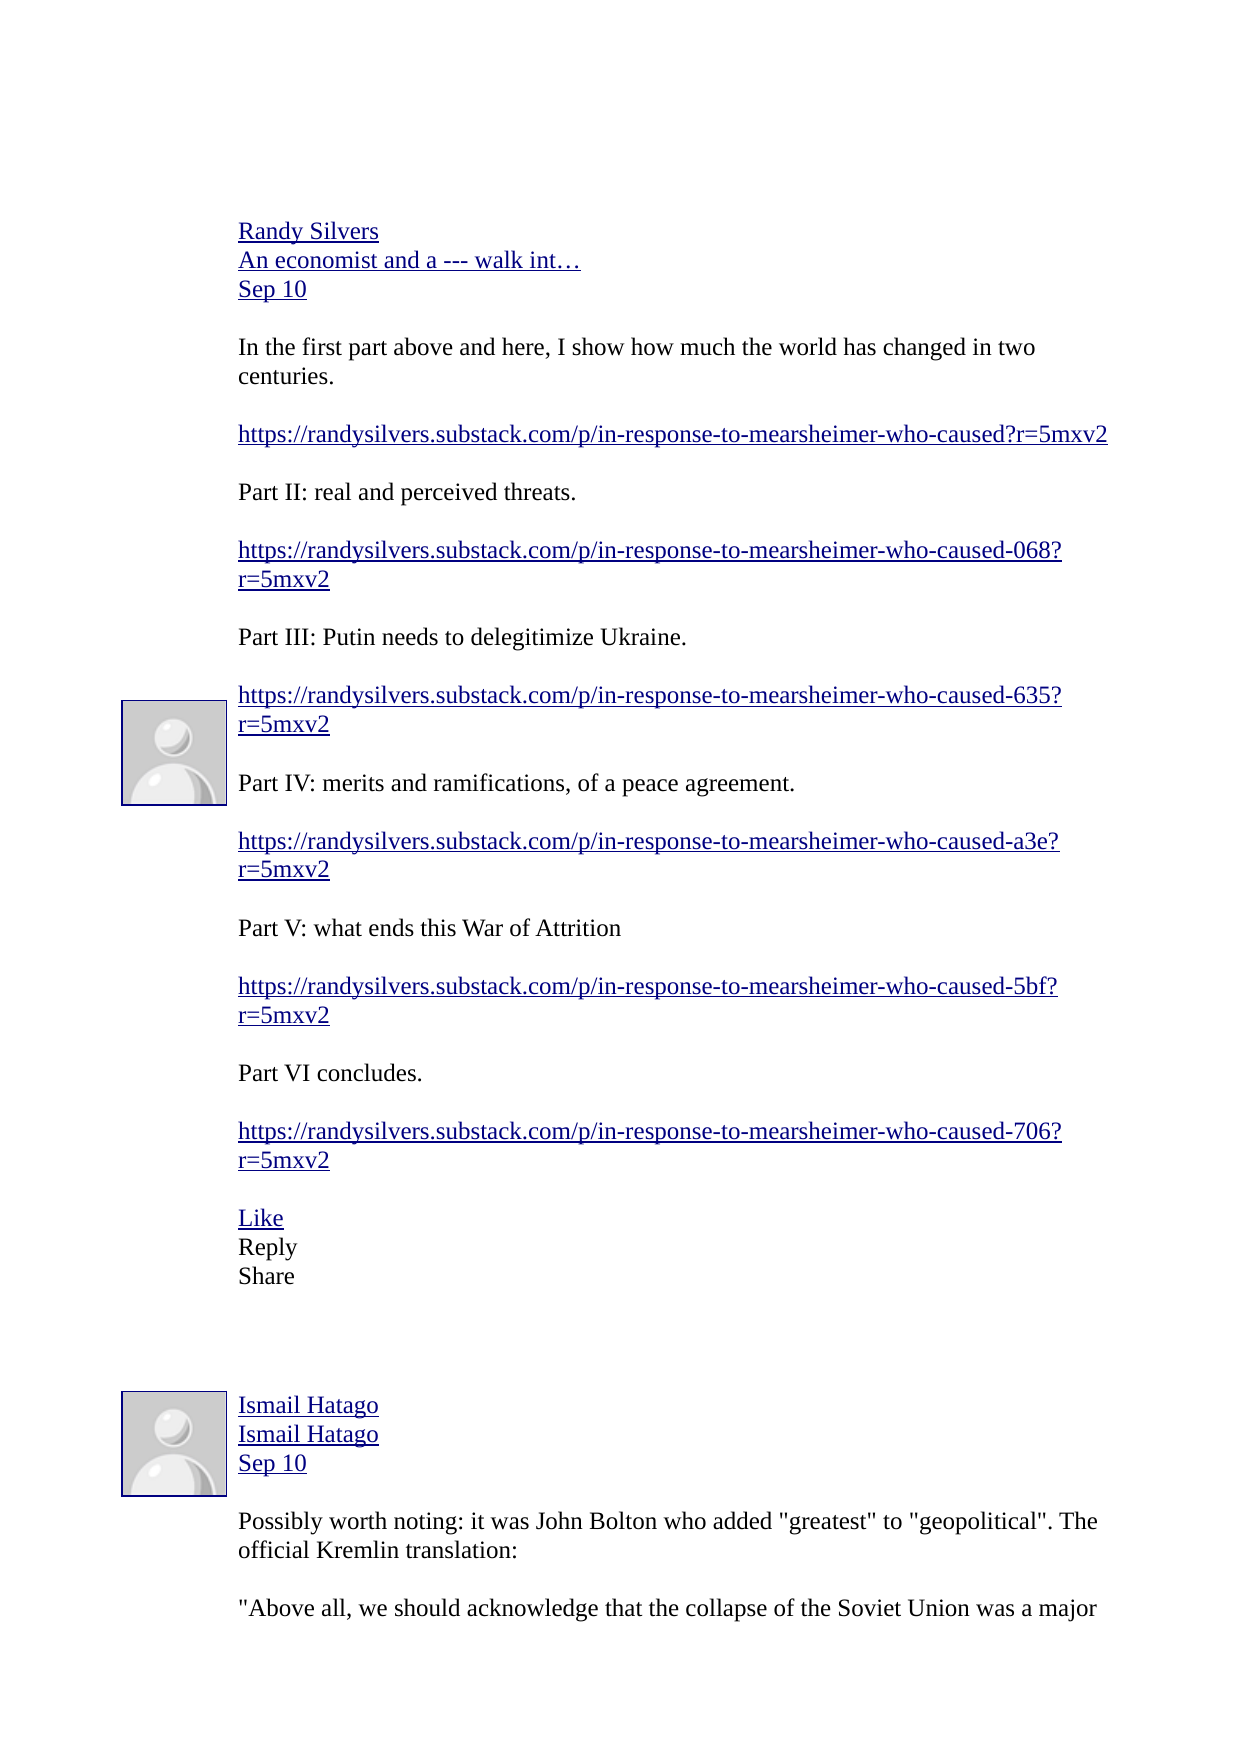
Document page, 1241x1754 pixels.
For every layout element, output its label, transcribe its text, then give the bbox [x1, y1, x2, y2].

table_header [118, 1388, 235, 1625]
table_header Randy Silvers An economist and a --- walk int… Sep 10 In the first part above and here, I show how much the world has changed in two centuries. https://randysilvers.substack.com/p/in-response-to-mearsheimer-who-caused?r=5mxv2 Part II: real and perceived threats. https://randysilvers.substack.com/p/in-response-to-mearsheimer-who-caused-068?r=5mxv2 Part III: Putin needs to delegitimize Ukraine. https://randysilvers.substack.com/p/in-response-to-mearsheimer-who-caused-635?r=5mxv2 Part IV: merits and ramifications, of a peace agreement. https://randysilvers.substack.com/p/in-response-to-mearsheimer-who-caused-a3e?r=5mxv2 Part V: what ends this War of Attrition https://randysilvers.substack.com/p/in-response-to-mearsheimer-who-caused-5bf?r=5mxv2 Part VI concludes. https://randysilvers.substack.com/p/in-response-to-mearsheimer-who-caused-706?r=5mxv2 Like Reply Share [235, 213, 1122, 1292]
table_header [118, 213, 235, 1292]
picture [123, 1392, 226, 1495]
table_header Ismail Hatago Ismail Hatago Sep 10 Possibly worth noting: it was John Bolton who added "greatest" to "geopolitical". The official Kremlin translation: "Above all, we should acknowledge that the collapse of the Soviet Union was a major [235, 1388, 1122, 1625]
picture [123, 701, 226, 804]
